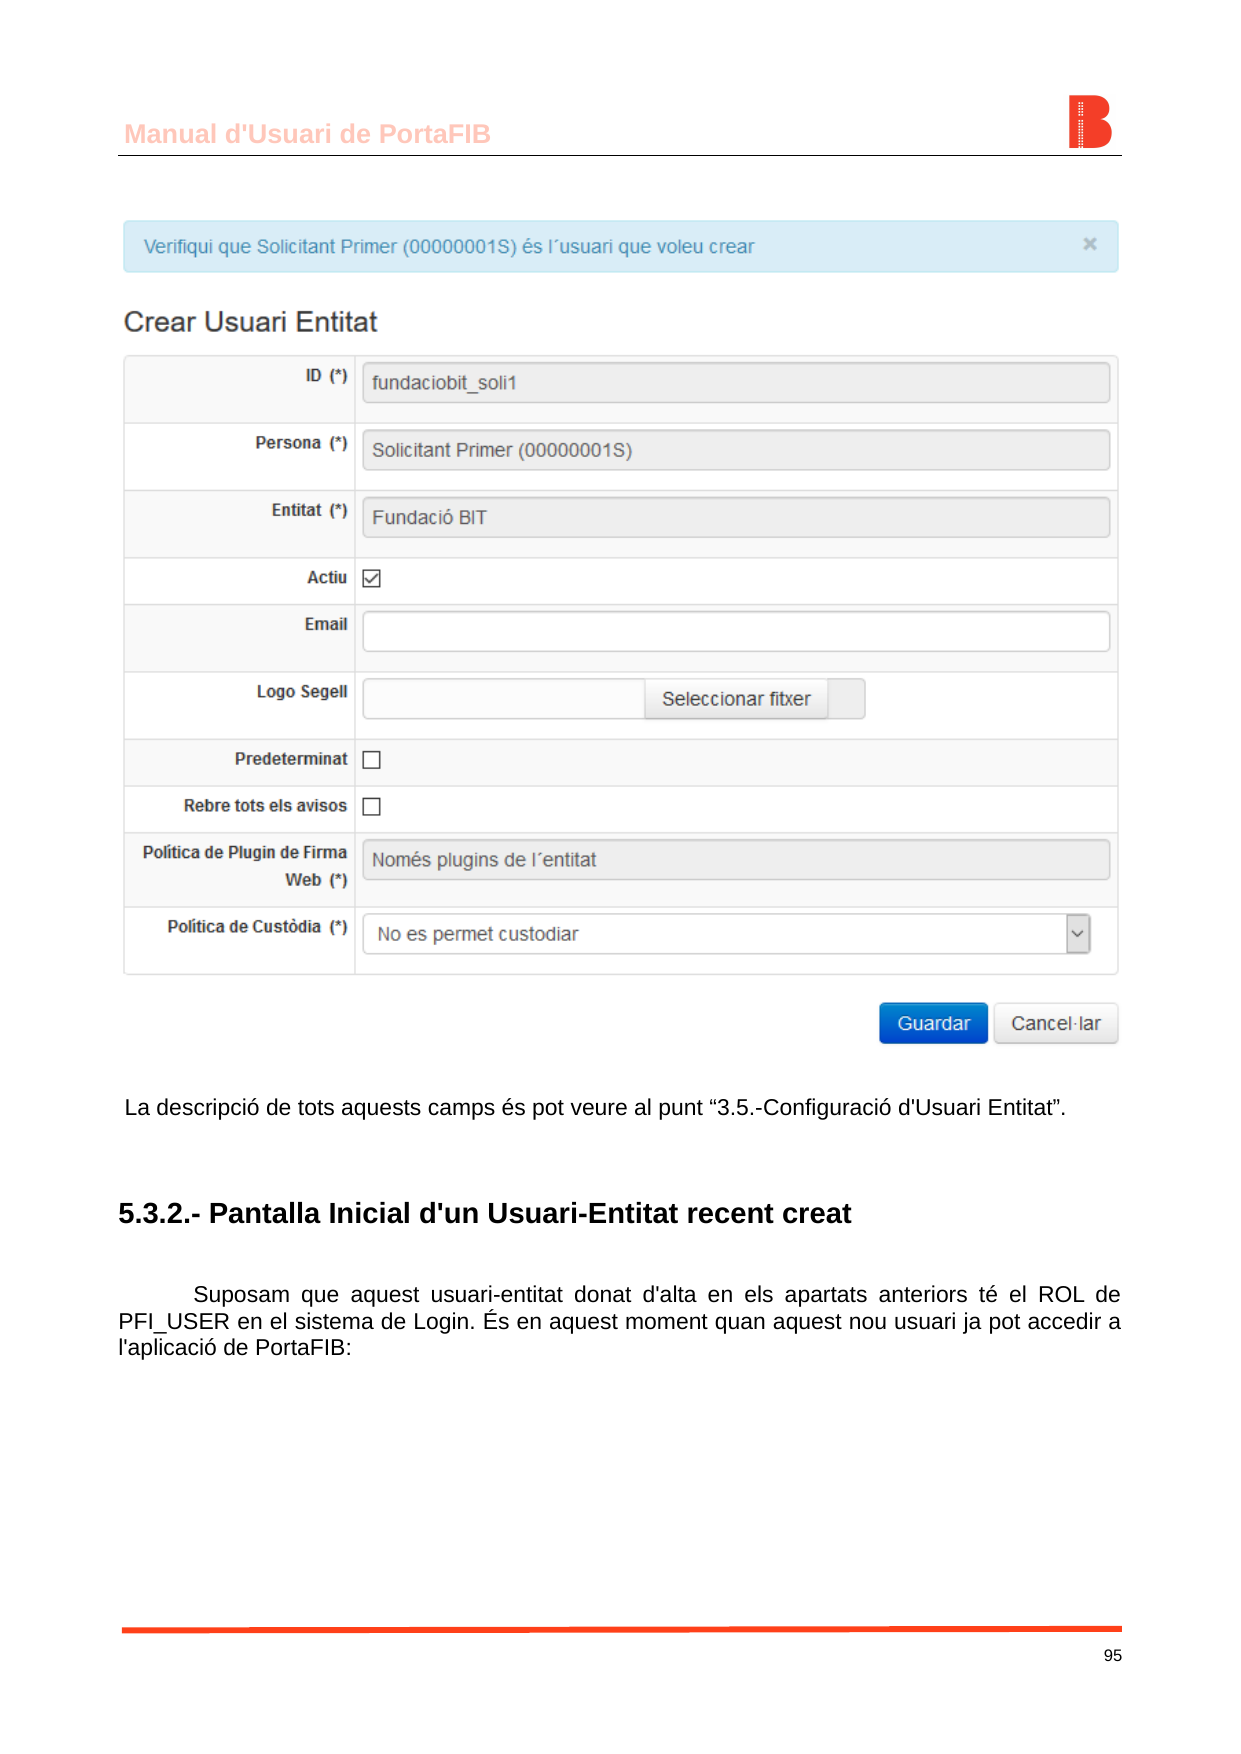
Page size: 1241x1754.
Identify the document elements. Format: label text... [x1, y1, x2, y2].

text La descripció de tots aquests camps és pot veure al punt “3.5.-Configuració d'Usuari Entitat”. [118, 1094, 1122, 1120]
text Suposam que aquest usuari-entitat donat d'alta en els apartats anteriors té el ROL de PFI_USER en el sistema de Login. És en aquest moment quan aquest nou usuari ja pot accedir a l'aplicació de PortaFIB: [118, 1281, 1122, 1360]
subtitle Pantalla Inicial d'un Usuari-Entitat recent creat [118, 1196, 1122, 1230]
picture [118, 215, 1123, 1055]
picture [1063, 94, 1117, 150]
